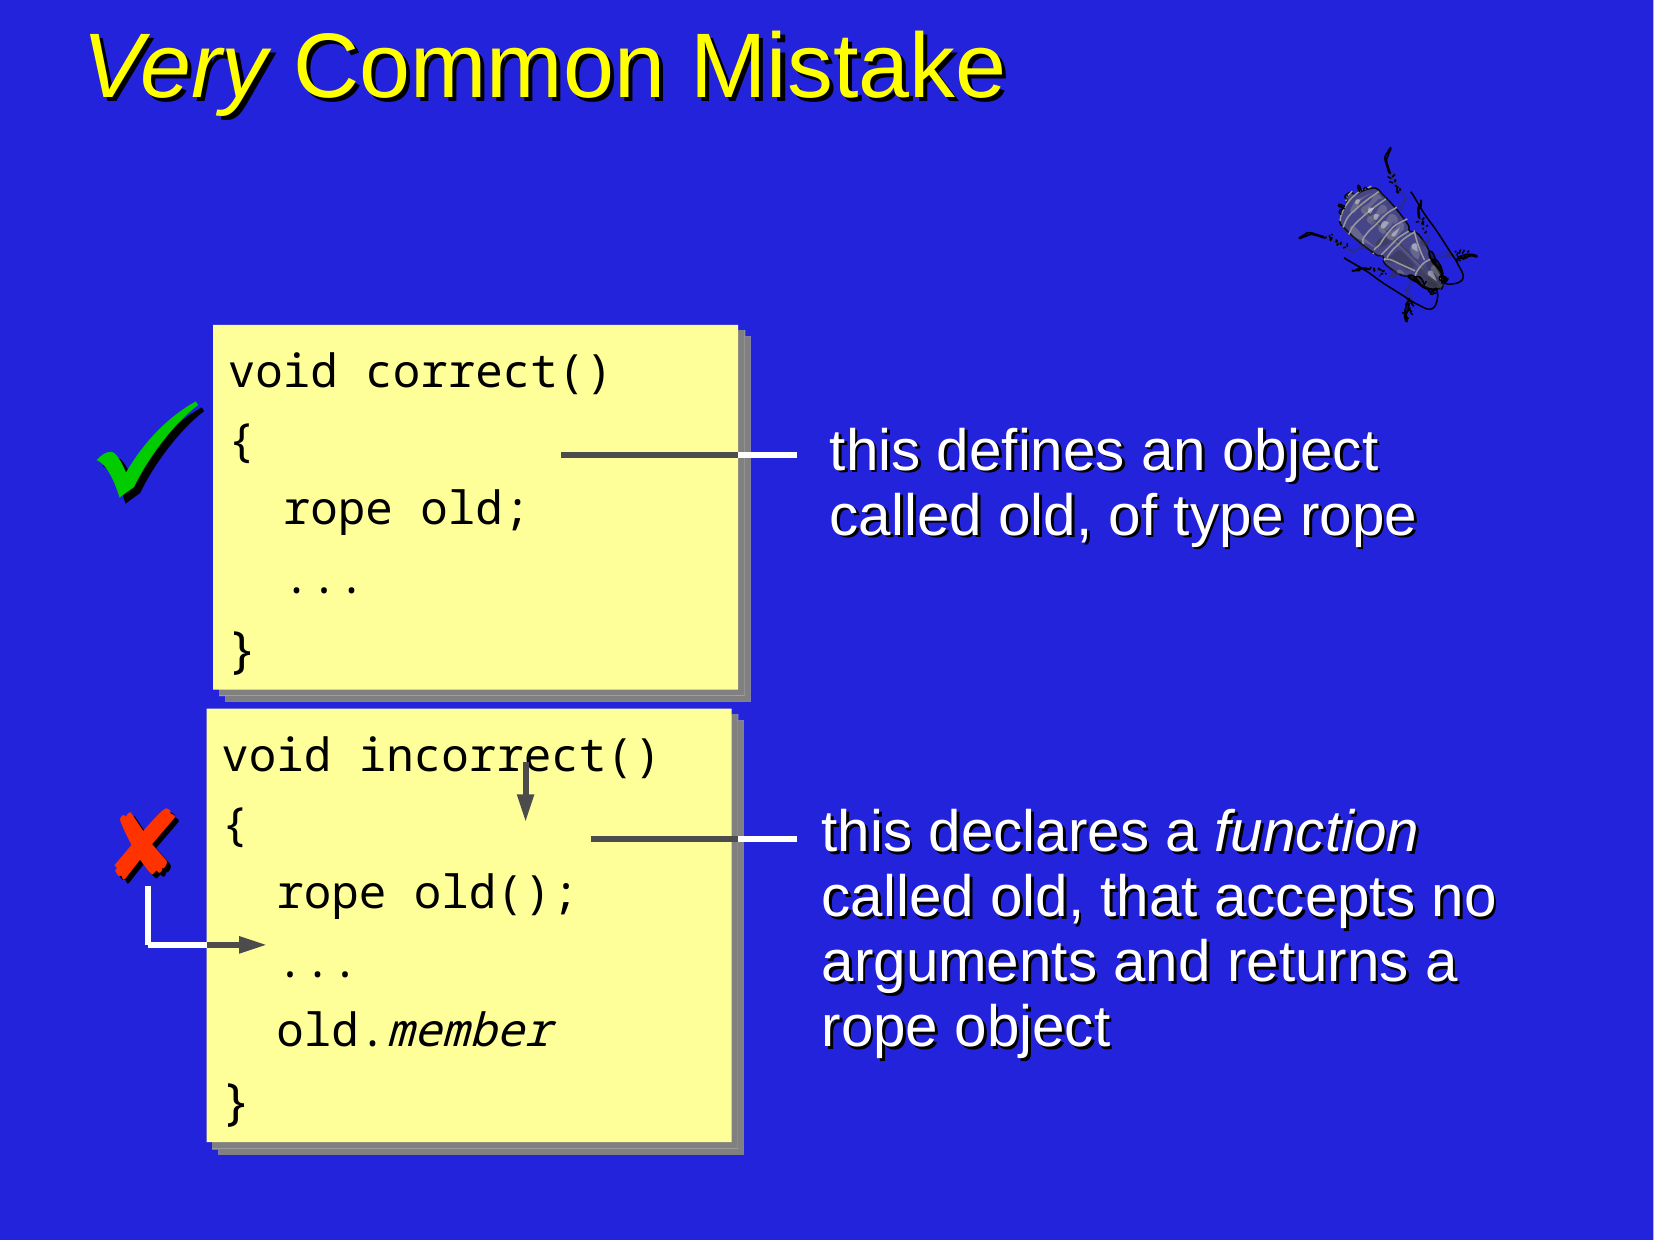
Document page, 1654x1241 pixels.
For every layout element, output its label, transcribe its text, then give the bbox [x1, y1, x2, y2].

text_box [1404, 280, 1414, 301]
text_box void correct() { rope old; ... } [213, 324, 739, 690]
text_box  [88, 755, 266, 921]
text_box [1375, 267, 1382, 273]
text_box  [70, 360, 249, 555]
text_box void incorrect() { rope old(); ... old.member } [206, 708, 732, 1143]
text_box [1416, 232, 1431, 259]
text_box [1344, 192, 1356, 200]
text_box [1395, 181, 1401, 188]
text_box [1340, 187, 1413, 258]
text_box this defines an object called old, of type rope [814, 410, 1524, 559]
title Very Common Mistake [82, 2, 1571, 130]
text_box [1389, 234, 1423, 269]
text_box [1435, 251, 1452, 258]
text_box [1383, 260, 1415, 279]
text_box this declares a function called old, that accepts no arguments and returns a rope object [806, 791, 1583, 1075]
text_box [1420, 224, 1426, 231]
text_box [1417, 261, 1446, 290]
